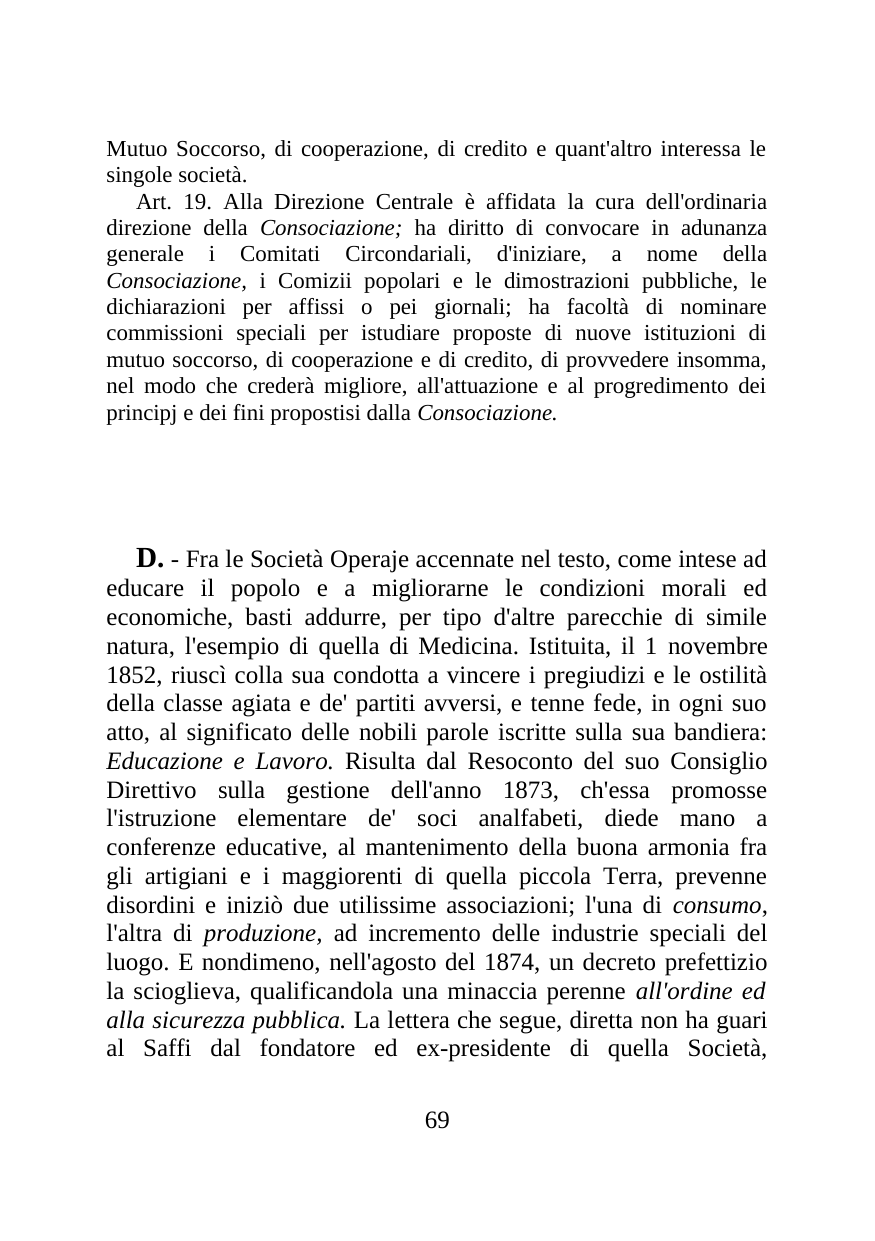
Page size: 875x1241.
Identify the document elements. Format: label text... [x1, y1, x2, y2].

text Mutuo Soccorso, di cooperazione, di credito e quant'altro interessa le singole società. [106, 135, 768, 188]
text Art. 19. Alla Direzione Centrale è affidata la cura dell'ordinaria direzione della Consociazione; ha diritto di convocare in adunanza generale i Comitati Circondariali, d'iniziare, a nome della Consociazione, i Comizii popolari e le dimostrazioni pubbliche, le dichiarazioni per affissi o pei giornali; ha facoltà di nominare commissioni speciali per istudiare proposte di nuove istituzioni di mutuo soccorso, di cooperazione e di credito, di provvedere insomma, nel modo che crederà migliore, all'attuazione e al progredimento dei principj e dei fini propostisi dalla Consociazione. [106, 188, 768, 425]
text D. - Fra le Società Operaje accennate nel testo, come intese ad educare il popolo e a migliorarne le condizioni morali ed economiche, basti addurre, per tipo d'altre parecchie di simile natura, l'esempio di quella di Medicina. Istituita, il 1 novembre 1852, riuscì colla sua condotta a vincere i pregiudizi e le ostilità della classe agiata e de' partiti avversi, e tenne fede, in ogni suo atto, al significato delle nobili parole iscritte sulla sua bandiera: Educazione e Lavoro. Risulta dal Resoconto del suo Consiglio Direttivo sulla gestione dell'anno 1873, ch'essa promosse l'istruzione elementare de' soci analfabeti, diede mano a conferenze educative, al mantenimento della buona armonia fra gli artigiani e i maggiorenti di quella piccola Terra, prevenne disordini e iniziò due utilissime associazioni; l'una di consumo, l'altra di produzione, ad incremento delle industrie speciali del luogo. E nondimeno, nell'agosto del 1874, un decreto prefettizio la scioglieva, qualificandola una minaccia perenne all'ordine ed alla sicurezza pubblica. La lettera che segue, diretta non ha guari al Saffi dal fondatore ed ex-presidente di quella Società, [106, 540, 768, 1062]
